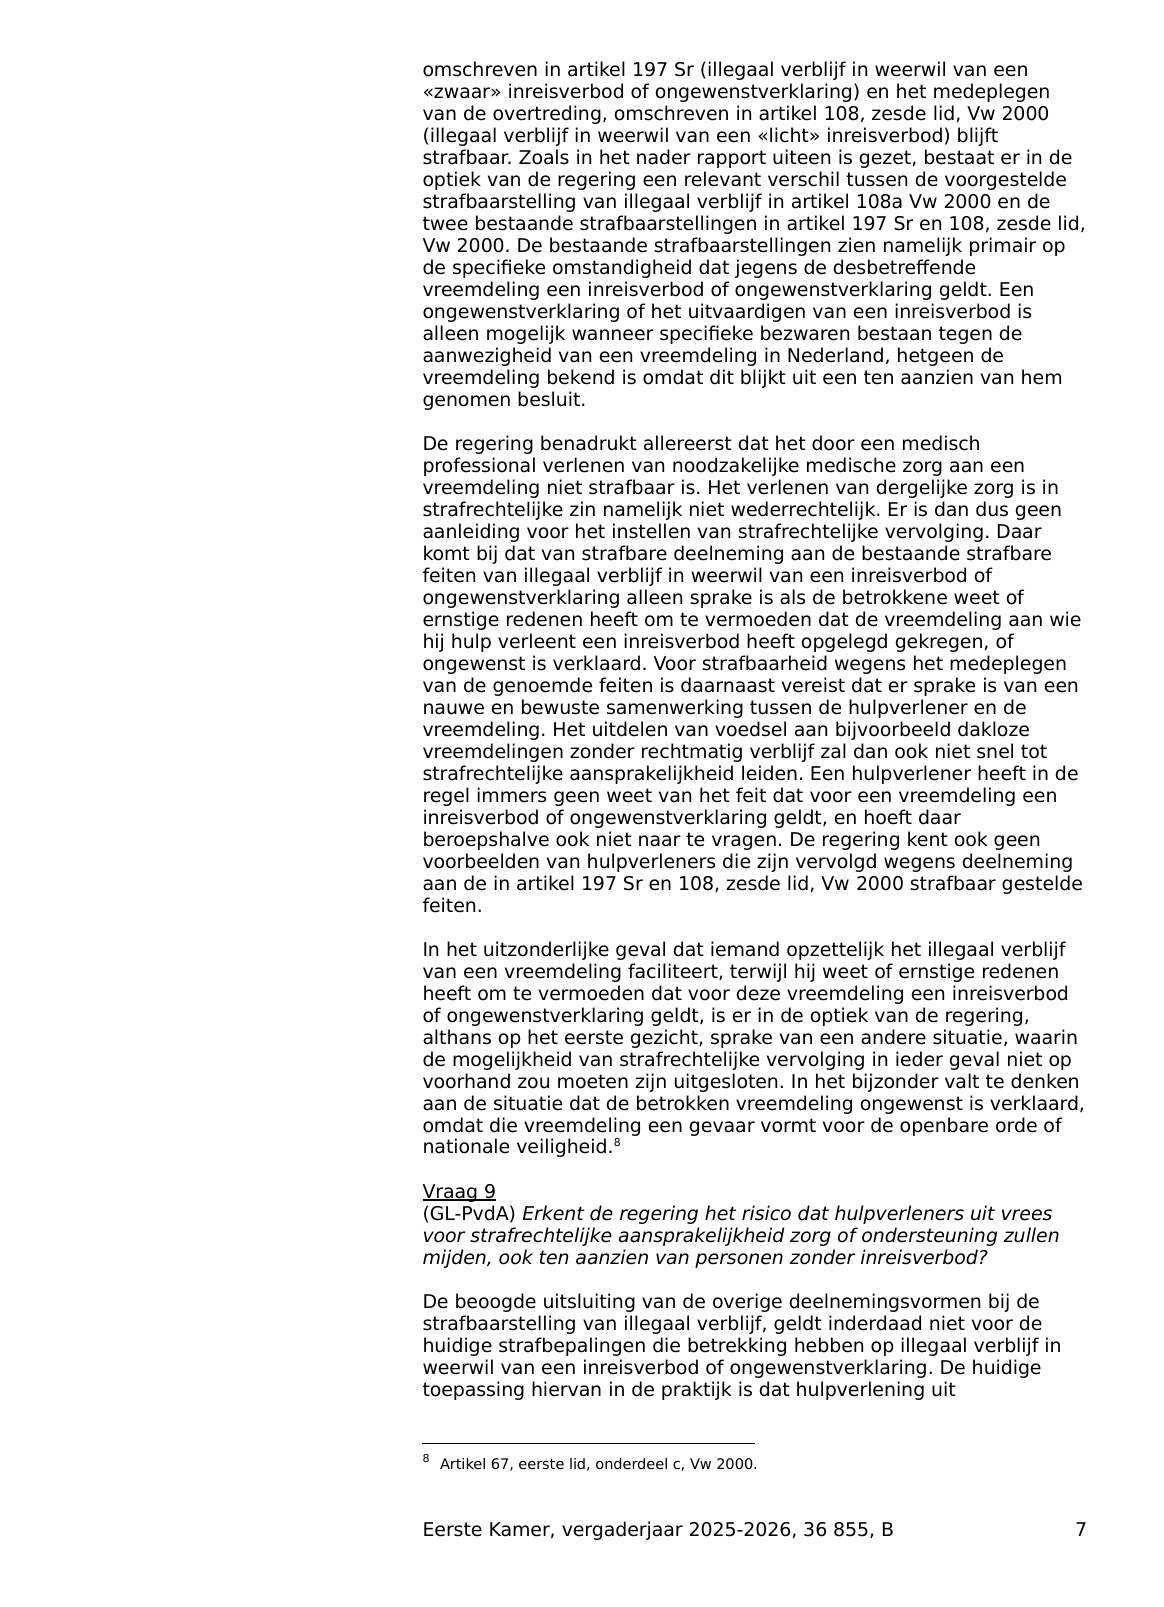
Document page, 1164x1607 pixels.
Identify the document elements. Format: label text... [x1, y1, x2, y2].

text Vraag 9 [422, 1181, 1087, 1203]
text (GL-PvdA) Erkent de regering het risico dat hulpverleners uit vrees voor strafrechtelijke aansprakelijkheid zorg of ondersteuning zullen mijden, ook ten aanzien van personen zonder inreisverbod? [422, 1203, 1087, 1268]
text De regering benadrukt allereerst dat het door een medisch professional verlenen van noodzakelijke medische zorg aan een vreemdeling niet strafbaar is. Het verlenen van dergelijke zorg is in strafrechtelijke zin namelijk niet wederrechtelijk. Er is dan dus geen aanleiding voor het instellen van strafrechtelijke vervolging. Daar komt bij dat van strafbare deelneming aan de bestaande strafbare feiten van illegaal verblijf in weerwil van een inreisverbod of ongewenstverklaring alleen sprake is als de betrokkene weet of ernstige redenen heeft om te vermoeden dat de vreemdeling aan wie hij hulp verleent een inreisverbod heeft opgelegd gekregen, of ongewenst is verklaard. Voor strafbaarheid wegens het medeplegen van de genoemde feiten is daarnaast vereist dat er sprake is van een nauwe en bewuste samenwerking tussen de hulpverlener en de vreemdeling. Het uitdelen van voedsel aan bijvoorbeeld dakloze vreemdelingen zonder rechtmatig verblijf zal dan ook niet snel tot strafrechtelijke aansprakelijkheid leiden. Een hulpverlener heeft in de regel immers geen weet van het feit dat voor een vreemdeling een inreisverbod of ongewenstverklaring geldt, en hoeft daar beroepshalve ook niet naar te vragen. De regering kent ook geen voorbeelden van hulpverleners die zijn vervolgd wegens deelneming aan de in artikel 197 Sr en 108, zesde lid, Vw 2000 strafbaar gestelde feiten. [422, 433, 1087, 916]
text De beoogde uitsluiting van de overige deelnemingsvormen bij de strafbaarstelling van illegaal verblijf, geldt inderdaad niet voor de huidige strafbepalingen die betrekking hebben op illegaal verblijf in weerwil van een inreisverbod of ongewenstverklaring. De huidige toepassing hiervan in de praktijk is dat hulpverlening uit [422, 1291, 1087, 1401]
text omschreven in artikel 197 Sr (illegaal verblijf in weerwil van een «zwaar» inreisverbod of ongewenstverklaring) en het medeplegen van de overtreding, omschreven in artikel 108, zesde lid, Vw 2000 (illegaal verblijf in weerwil van een «licht» inreisverbod) blijft strafbaar. Zoals in het nader rapport uiteen is gezet, bestaat er in de optiek van de regering een relevant verschil tussen de voorgestelde strafbaarstelling van illegaal verblijf in artikel 108a Vw 2000 en de twee bestaande strafbaarstellingen in artikel 197 Sr en 108, zesde lid, Vw 2000. De bestaande strafbaarstellingen zien namelijk primair op de specifieke omstandigheid dat jegens de desbetreffende vreemdeling een inreisverbod of ongewenstverklaring geldt. Een ongewenstverklaring of het uitvaardigen van een inreisverbod is alleen mogelijk wanneer specifieke bezwaren bestaan tegen de aanwezigheid van een vreemdeling in Nederland, hetgeen de vreemdeling bekend is omdat dit blijkt uit een ten aanzien van hem genomen besluit. [422, 59, 1087, 411]
text Artikel 67, eerste lid, onderdeel c, Vw 2000. [422, 1452, 1087, 1474]
text In het uitzonderlijke geval dat iemand opzettelijk het illegaal verblijf van een vreemdeling faciliteert, terwijl hij weet of ernstige redenen heeft om te vermoeden dat voor deze vreemdeling een inreisverbod of ongewenstverklaring geldt, is er in de optiek van de regering, althans op het eerste gezicht, sprake van een andere situatie, waarin de mogelijkheid van strafrechtelijke vervolging in ieder geval niet op voorhand zou moeten zijn uitgesloten. In het bijzonder valt te denken aan de situatie dat de betrokken vreemdeling ongewenst is verklaard, omdat die vreemdeling een gevaar vormt voor de openbare orde of nationale veiligheid. [422, 939, 1087, 1158]
